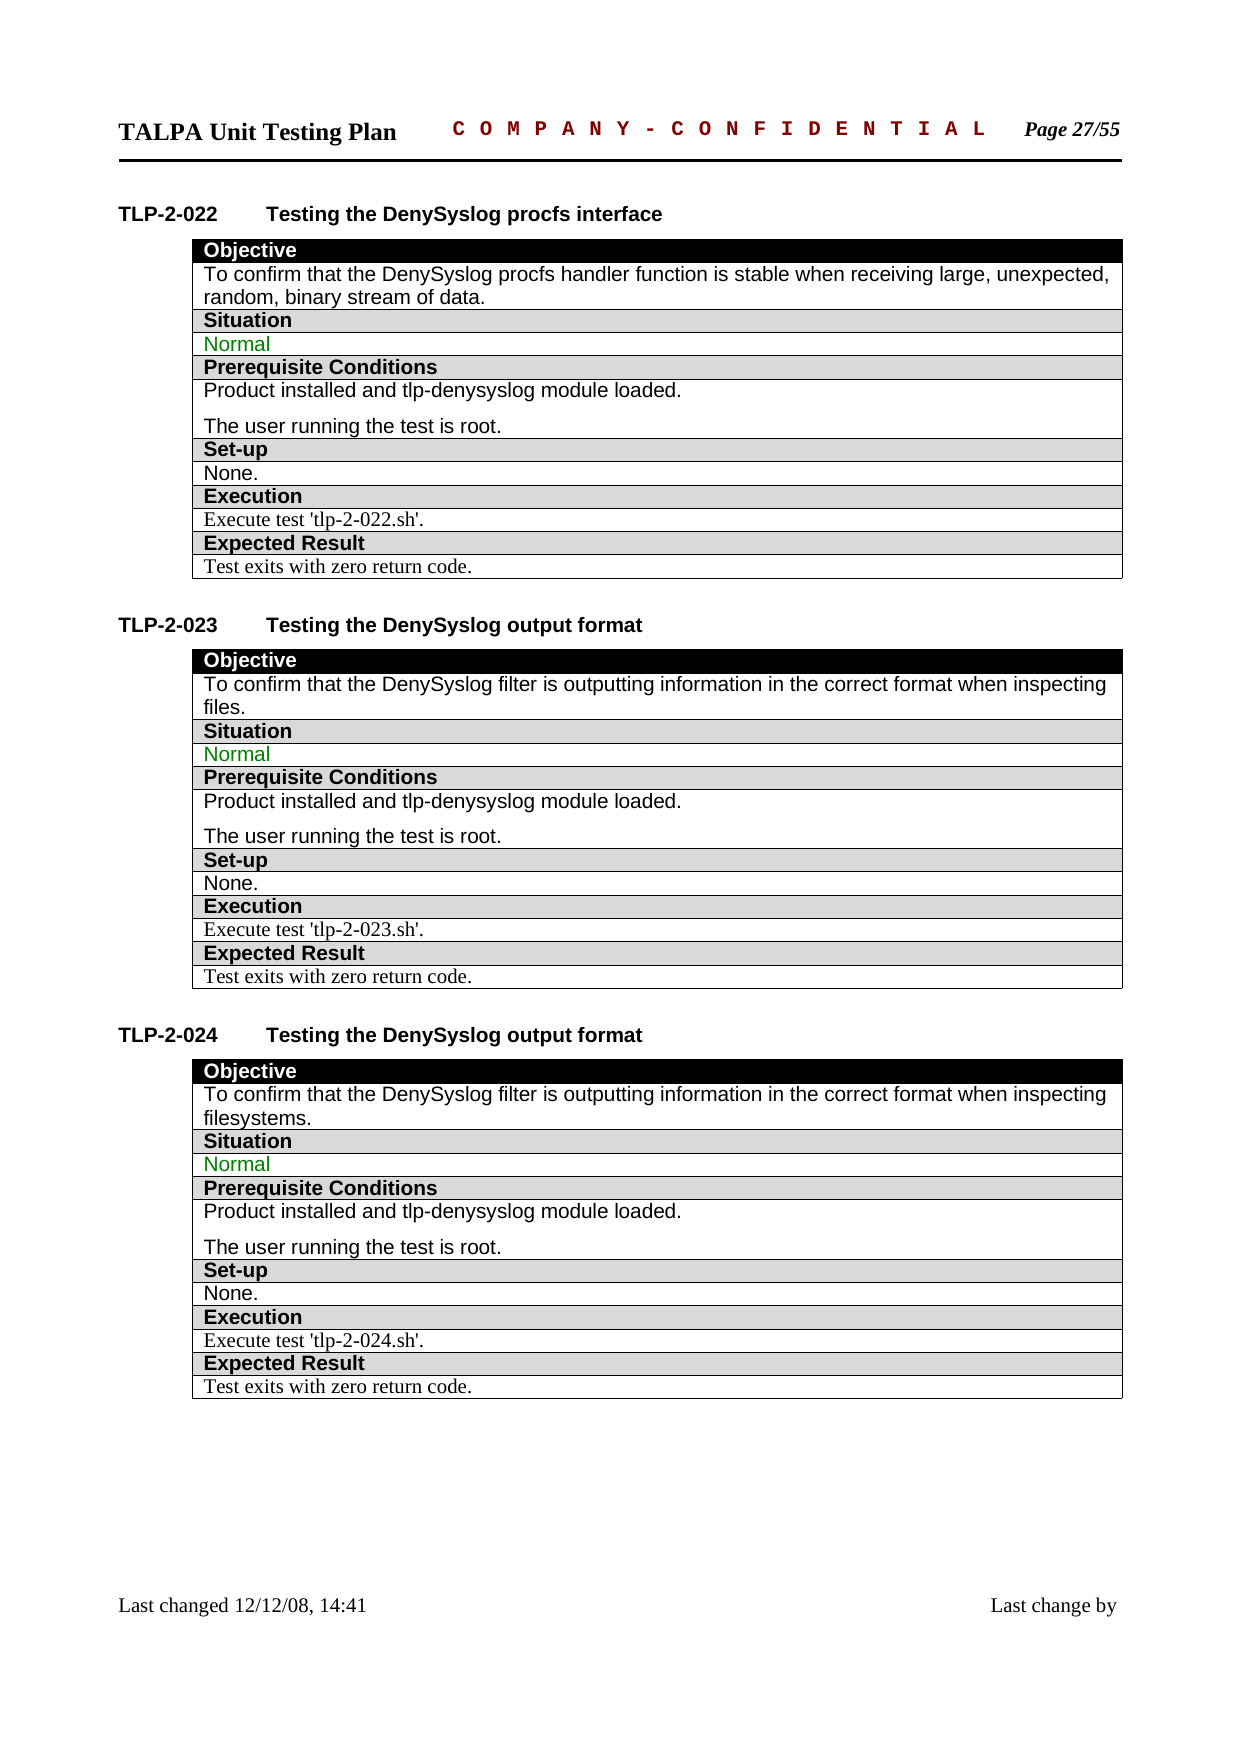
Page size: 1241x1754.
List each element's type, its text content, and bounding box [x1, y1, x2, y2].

table_cell Product installed and tlp-denysyslog module loaded. The user running the test is root. [193, 1200, 1122, 1259]
table_cell None. [193, 462, 1122, 485]
table_cell Situation [193, 310, 1122, 332]
table_cell None. [193, 872, 1122, 895]
text TLP-2-022 Testing the DenySyslog procfs interface [118, 203, 1122, 226]
table_cell Normal [193, 333, 1122, 355]
table_cell Situation [193, 720, 1122, 743]
table_cell Normal [193, 1154, 1122, 1176]
table_cell Expected Result [193, 532, 1122, 554]
table_cell Product installed and tlp-denysyslog module loaded. The user running the test is root. [193, 380, 1122, 438]
table_cell Test exits with zero return code. [193, 1376, 1122, 1398]
table_cell To confirm that the DenySyslog filter is outputting information in the correct format when inspecting files. [193, 674, 1122, 719]
table_cell Execute test 'tlp-2-023.sh'. [193, 919, 1122, 941]
table_cell Test exits with zero return code. [193, 555, 1122, 578]
table_header Objective [193, 1060, 1122, 1083]
table_cell Product installed and tlp-denysyslog module loaded. The user running the test is root. [193, 790, 1122, 848]
table_cell Execute test 'tlp-2-022.sh'. [193, 509, 1122, 531]
table_cell Execution [193, 896, 1122, 918]
table_cell To confirm that the DenySyslog procfs handler function is stable when receiving large, unexpected, random, binary stream of data. [193, 263, 1122, 309]
table_header Objective [193, 650, 1122, 673]
table_cell Normal [193, 744, 1122, 766]
table_cell Set-up [193, 439, 1122, 461]
table_cell Test exits with zero return code. [193, 966, 1122, 988]
table_cell Execution [193, 486, 1122, 508]
table_cell Set-up [193, 1260, 1122, 1282]
table_cell None. [193, 1283, 1122, 1305]
text TLP-2-024 Testing the DenySyslog output format [118, 1024, 1122, 1047]
text TLP-2-023 Testing the DenySyslog output format [118, 613, 1122, 637]
table_cell Execute test 'tlp-2-024.sh'. [193, 1330, 1122, 1352]
table_cell Prerequisite Conditions [193, 767, 1122, 789]
table_cell Set-up [193, 849, 1122, 871]
table_cell Expected Result [193, 942, 1122, 965]
table_cell To confirm that the DenySyslog filter is outputting information in the correct format when inspecting filesystems. [193, 1084, 1122, 1129]
table_cell Execution [193, 1306, 1122, 1329]
table_cell Prerequisite Conditions [193, 1177, 1122, 1199]
table_header Objective [193, 240, 1122, 262]
table_cell Expected Result [193, 1353, 1122, 1375]
table_cell Prerequisite Conditions [193, 356, 1122, 379]
table_cell Situation [193, 1130, 1122, 1153]
